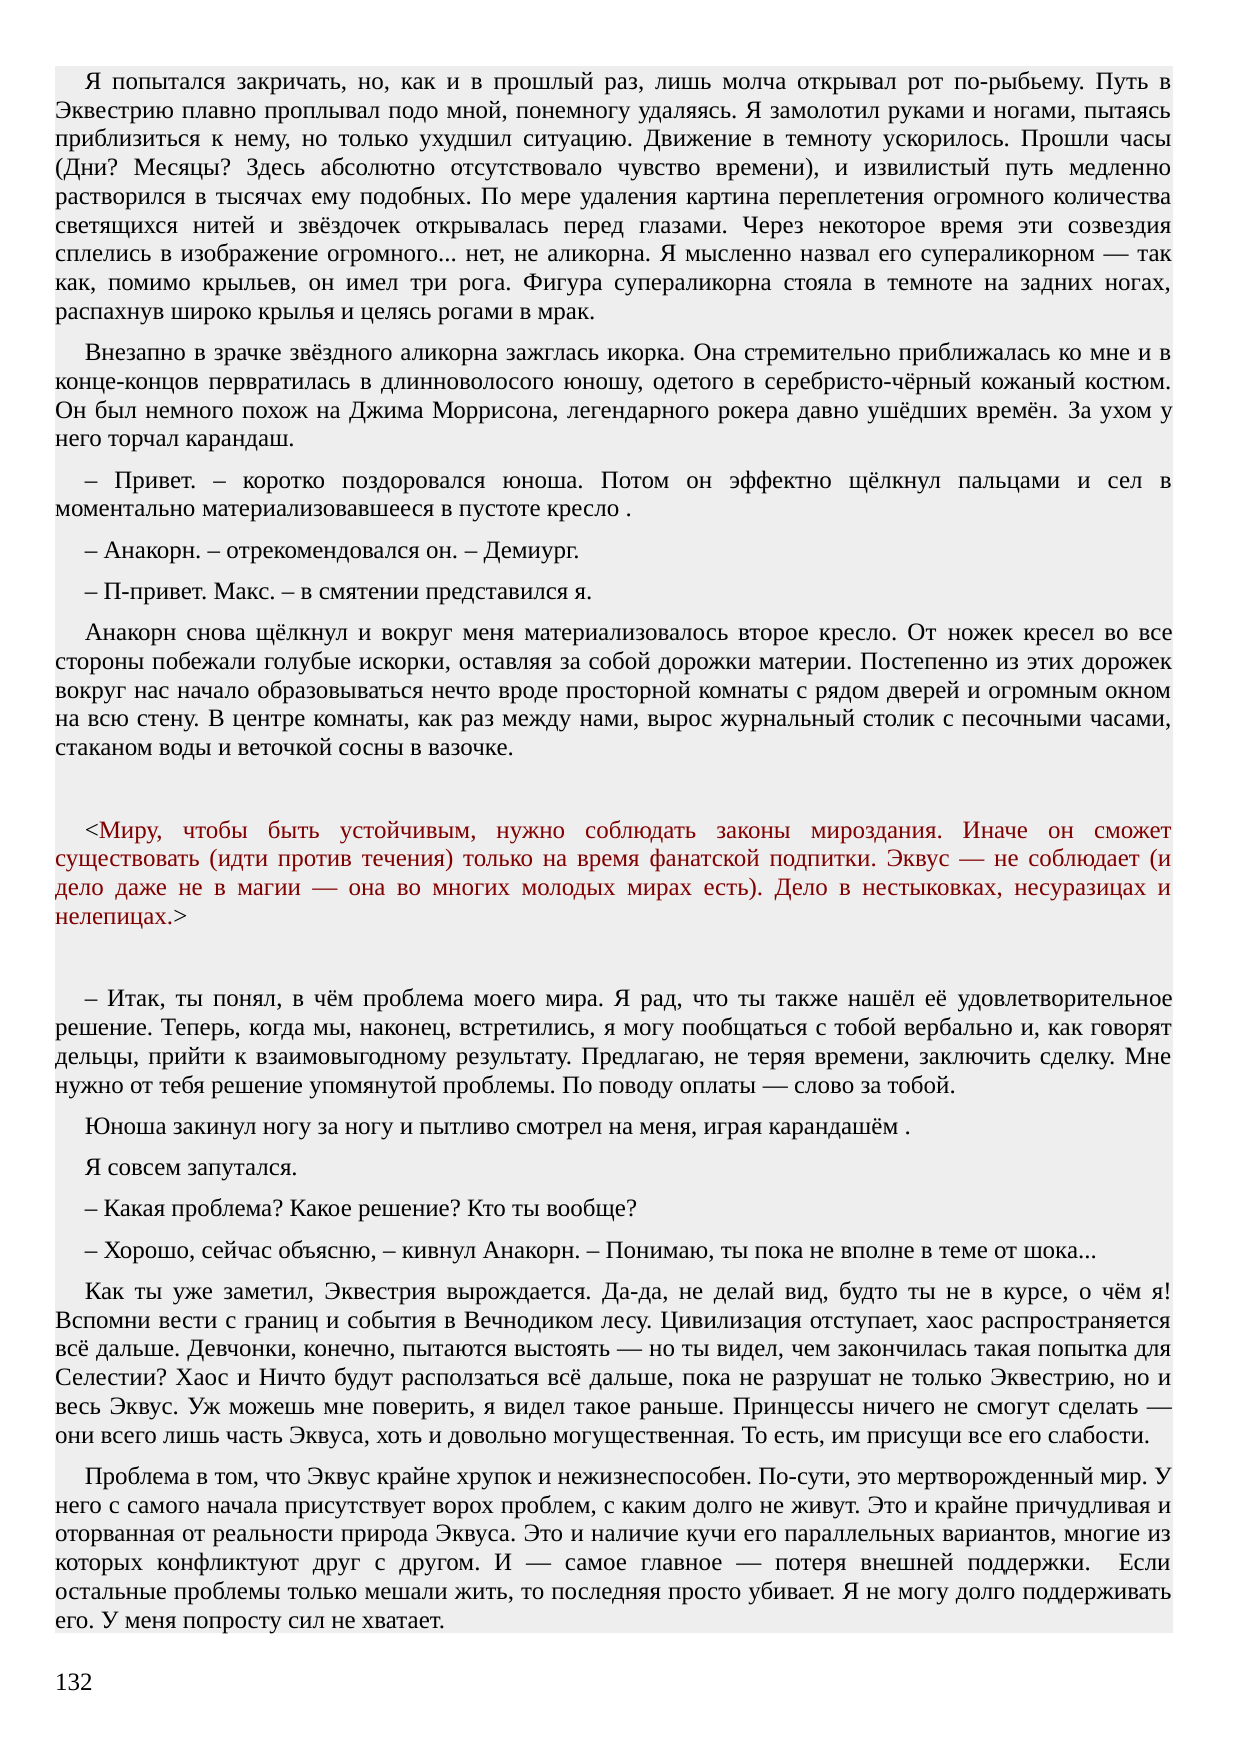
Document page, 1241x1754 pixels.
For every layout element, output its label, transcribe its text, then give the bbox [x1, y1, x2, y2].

text Как ты уже заметил, Эквестрия вырождается. Да-да, не делай вид, будто ты не в курсе, о чём я! Вспомни вести с границ и события в Вечнодиком лесу. Цивилизация отступает, хаос распространяется всё дальше. Девчонки, конечно, пытаются выстоять — но ты видел, чем закончилась такая попытка для Селестии? Хаос и Ничто будут расползаться всё дальше, пока не разрушат не только Эквестрию, но и весь Эквус. Уж можешь мне поверить, я видел такое раньше. Принцессы ничего не смогут сделать — они всего лишь часть Эквуса, хоть и довольно могущественная. То есть, им присущи все его слабости. [55, 1276, 1173, 1448]
text – П-привет. Макс. – в смятении представился я. [55, 576, 1173, 605]
text – Какая проблема? Какое решение? Кто ты вообще? [55, 1193, 1173, 1222]
text Анакорн снова щёлкнул и вокруг меня материализовалось второе кресло. От ножек кресел во все стороны побежали голубые искорки, оставляя за собой дорожки материи. Постепенно из этих дорожек вокруг нас начало образовываться нечто вроде просторной комнаты с рядом дверей и огромным окном на всю стену. В центре комнаты, как раз между нами, вырос журнальный столик с песочными часами, стаканом воды и веточкой сосны в вазочке. [55, 617, 1173, 761]
text Проблема в том, что Эквус крайне хрупок и нежизнеспособен. По-сути, это мертворожденный мир. У него с самого начала присутствует ворох проблем, с каким долго не живут. Это и крайне причудливая и оторванная от реальности природа Эквуса. Это и наличие кучи его параллельных вариантов, многие из которых конфликтуют друг с другом. И — самое главное — потеря внешней поддержки. Если остальные проблемы только мешали жить, то последняя просто убивает. Я не могу долго поддерживать его. У меня попросту сил не хватает. [55, 1461, 1173, 1633]
text Я попытался закричать, но, как и в прошлый раз, лишь молча открывал рот по-рыбьему. Путь в Эквестрию плавно проплывал подо мной, понемногу удаляясь. Я замолотил руками и ногами, пытаясь приблизиться к нему, но только ухудшил ситуацию. Движение в темноту ускорилось. Прошли часы (Дни? Месяцы? Здесь абсолютно отсутствовало чувство времени), и извилистый путь медленно растворился в тысячах ему подобных. По мере удаления картина переплетения огромного количества светящихся нитей и звёздочек открывалась перед глазами. Через некоторое время эти созвездия сплелись в изображение огромного... нет, не аликорна. Я мысленно назвал его супераликорном — так как, помимо крыльев, он имел три рога. Фигура супераликорна стояла в темноте на задних ногах, распахнув широко крылья и целясь рогами в мрак. [55, 66, 1173, 325]
text – Привет. – коротко поздоровался юноша. Потом он эффектно щёлкнул пальцами и сел в моментально материализовавшееся в пустоте кресло . [55, 465, 1173, 522]
text Внезапно в зрачке звёздного аликорна зажглась икорка. Она стремительно приближалась ко мне и в конце-концов первратилась в длинноволосого юношу, одетого в серебристо-чёрный кожаный костюм. Он был немного похож на Джима Моррисона, легендарного рокера давно ушёдших времён. За ухом у него торчал карандаш. [55, 337, 1173, 452]
text <Миру, чтобы быть устойчивым, нужно соблюдать законы мироздания. Иначе он сможет существовать (идти против течения) только на время фанатской подпитки. Эквус — не соблюдает (и дело даже не в магии — она во многих молодых мирах есть). Дело в нестыковках, несуразицах и нелепицах.> [55, 815, 1173, 930]
text Юноша закинул ногу за ногу и пытливо смотрел на меня, играя карандашём . [55, 1111, 1173, 1140]
text – Хорошо, сейчас объясню, – кивнул Анакорн. – Понимаю, ты пока не вполне в теме от шока... [55, 1235, 1173, 1263]
text – Итак, ты понял, в чём проблема моего мира. Я рад, что ты также нашёл её удовлетворительное решение. Теперь, когда мы, наконец, встретились, я могу пообщаться с тобой вербально и, как говорят дельцы, прийти к взаимовыгодному результату. Предлагаю, не теряя времени, заключить сделку. Мне нужно от тебя решение упомянутой проблемы. По поводу оплаты — слово за тобой. [55, 983, 1173, 1098]
text – Анакорн. – отрекомендовался он. – Демиург. [55, 535, 1173, 563]
text Я совсем запутался. [55, 1152, 1173, 1181]
